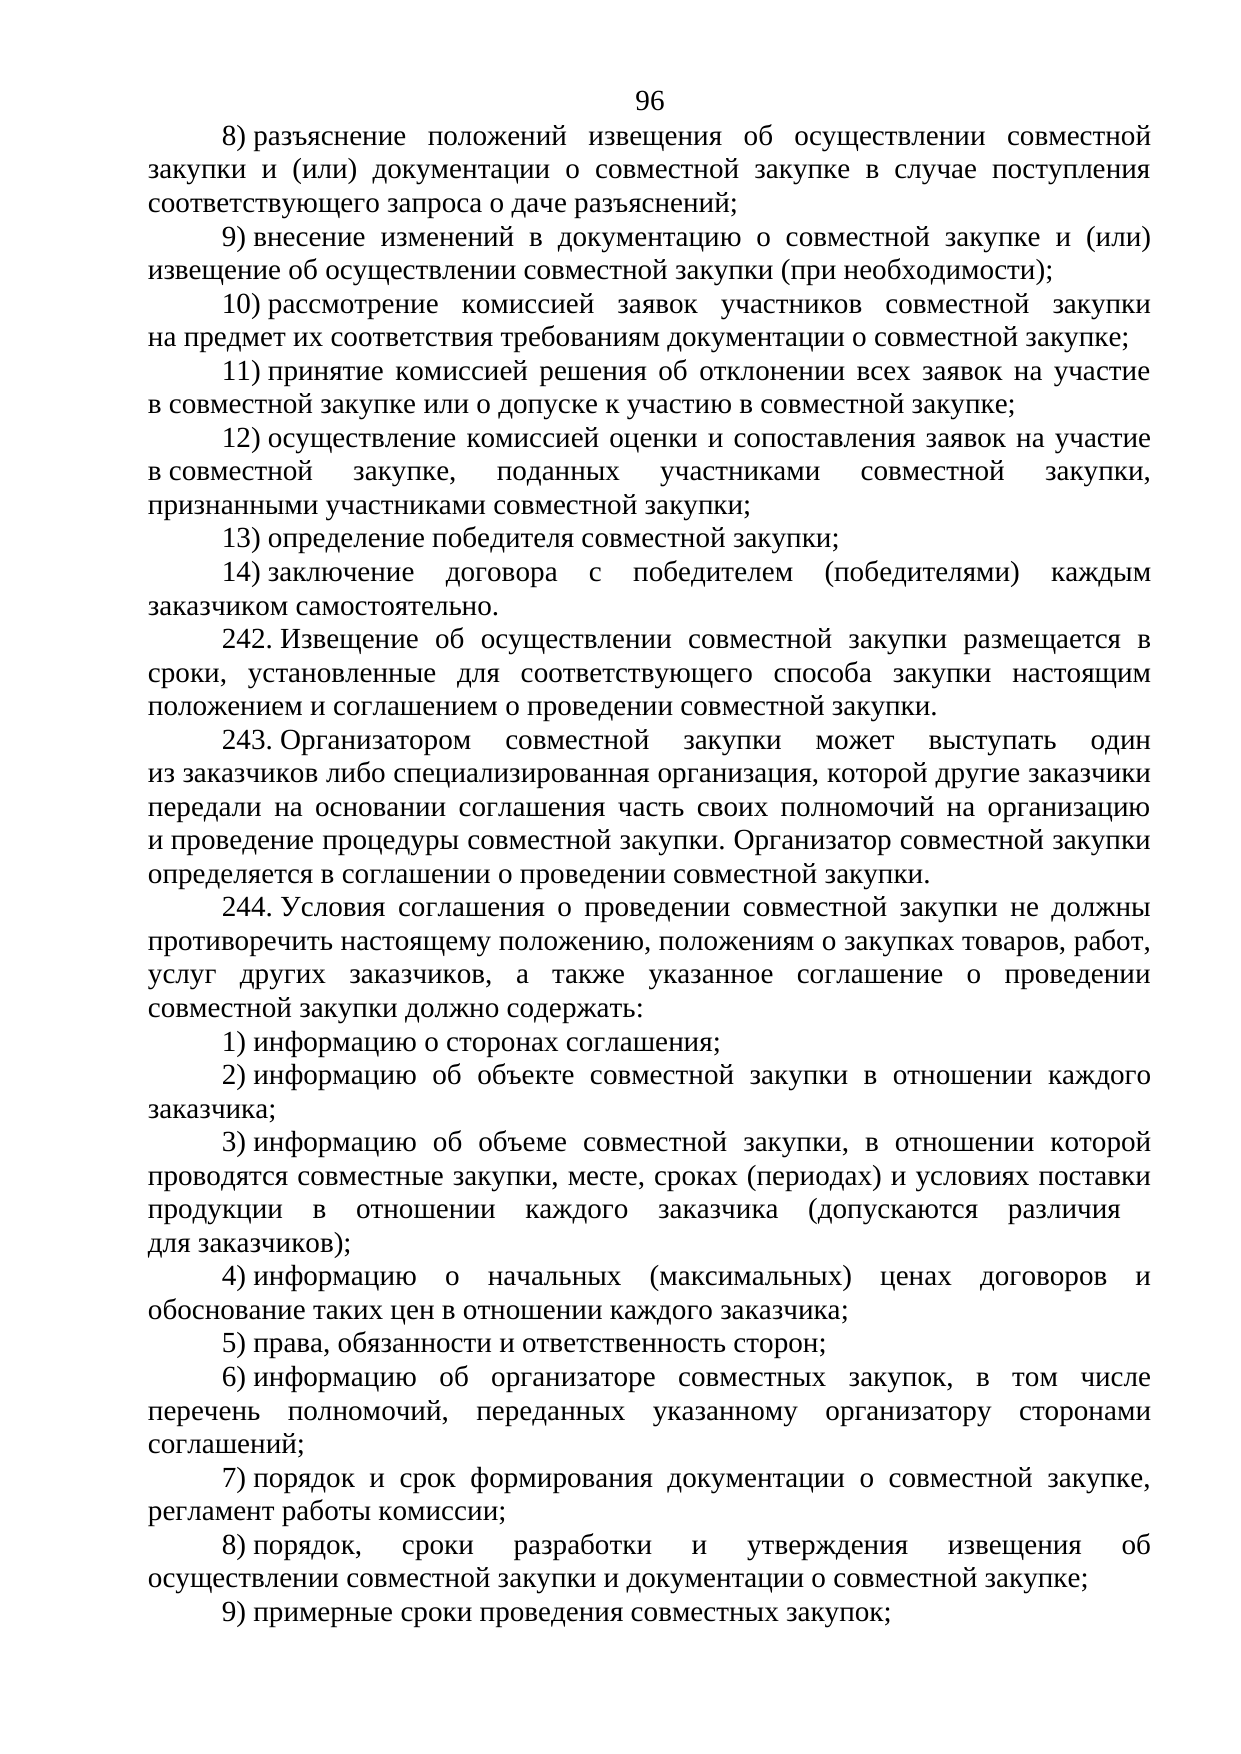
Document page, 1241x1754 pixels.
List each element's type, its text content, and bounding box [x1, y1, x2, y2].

text 243. Организатором совместной закупки может выступать один из заказчиков либо специализированная организация, которой другие заказчики передали на основании соглашения часть своих полномочий на организацию и проведение процедуры совместной закупки. Организатор совместной закупки определяется в соглашении о проведении совместной закупки. [148, 722, 1152, 889]
text 9) внесение изменений в документацию о совместной закупке и (или) извещение об осуществлении совместной закупки (при необходимости); [148, 219, 1152, 286]
text 8) разъяснение положений извещения об осуществлении совместной закупки и (или) документации о совместной закупке в случае поступления соответствующего запроса о даче разъяснений; [148, 118, 1152, 219]
text 8) порядок, сроки разработки и утверждения извещения об осуществлении совместной закупки и документации о совместной закупке; [148, 1527, 1152, 1594]
text 1) информацию о сторонах соглашения; [148, 1024, 1152, 1057]
text 9) примерные сроки проведения совместных закупок; [148, 1594, 1152, 1627]
text 12) осуществление комиссией оценки и сопоставления заявок на участие в совместной закупке, поданных участниками совместной закупки, признанными участниками совместной закупки; [148, 420, 1152, 521]
text 5) права, обязанности и ответственность сторон; [148, 1326, 1152, 1359]
text 13) определение победителя совместной закупки; [148, 521, 1152, 554]
text 10) рассмотрение комиссией заявок участников совместной закупки на предмет их соответствия требованиям документации о совместной закупке; [148, 286, 1152, 353]
text 7) порядок и срок формирования документации о совместной закупке, регламент работы комиссии; [148, 1460, 1152, 1527]
text 14) заключение договора с победителем (победителями) каждым заказчиком самостоятельно. [148, 554, 1152, 621]
text 6) информацию об организаторе совместных закупок, в том числе перечень полномочий, переданных указанному организатору сторонами соглашений; [148, 1359, 1152, 1460]
text 2) информацию об объекте совместной закупки в отношении каждого заказчика; [148, 1057, 1152, 1124]
text 242. Извещение об осуществлении совместной закупки размещается в сроки, установленные для соответствующего способа закупки настоящим положением и соглашением о проведении совместной закупки. [148, 621, 1152, 722]
text 4) информацию о начальных (максимальных) ценах договоров и обоснование таких цен в отношении каждого заказчика; [148, 1258, 1152, 1326]
text 11) принятие комиссией решения об отклонении всех заявок на участие в совместной закупке или о допуске к участию в совместной закупке; [148, 353, 1152, 420]
text 244. Условия соглашения о проведении совместной закупки не должны противоречить настоящему положению, положениям о закупках товаров, работ, услуг других заказчиков, а также указанное соглашение о проведении совместной закупки должно содержать: [148, 889, 1152, 1024]
text 3) информацию об объеме совместной закупки, в отношении которой проводятся совместные закупки, месте, сроках (периодах) и условиях поставки продукции в отношении каждого заказчика (допускаются различия для заказчиков); [148, 1124, 1152, 1258]
